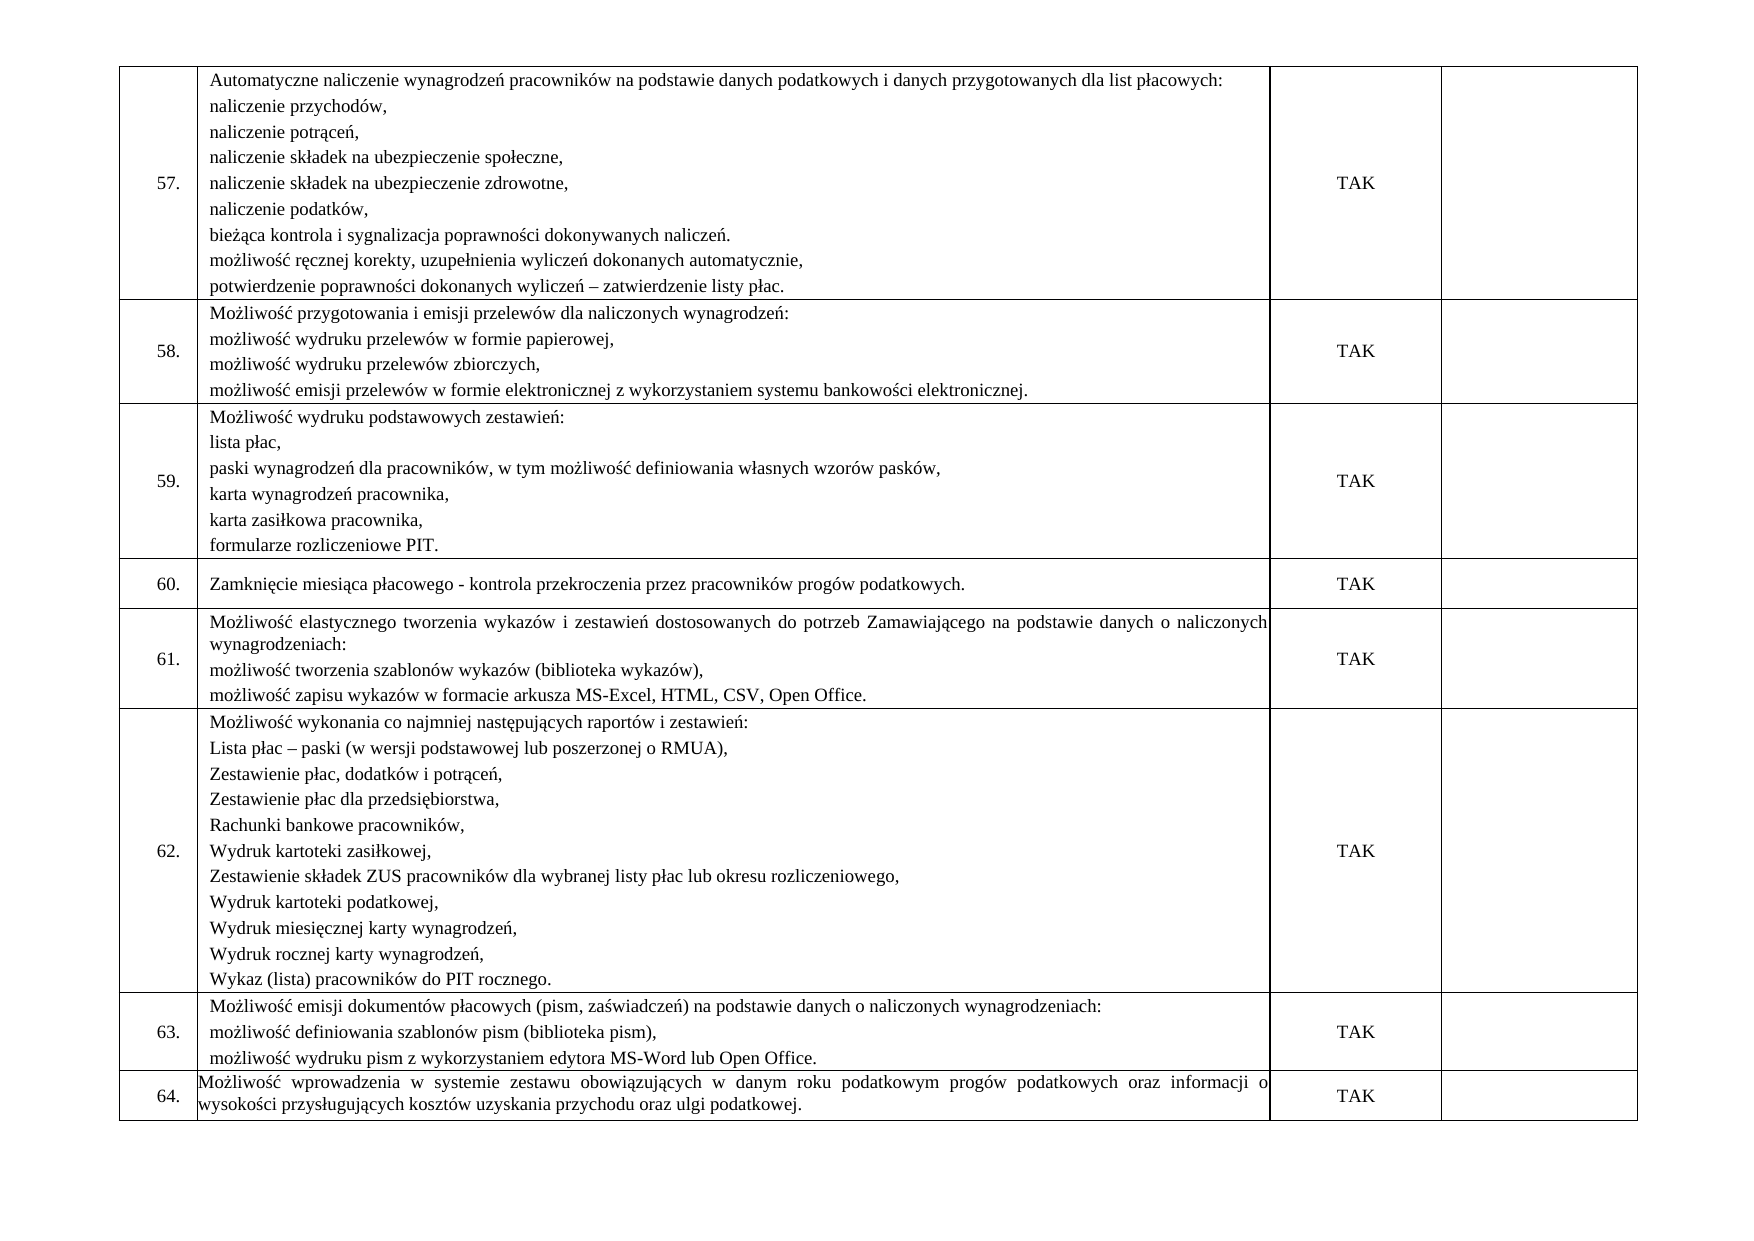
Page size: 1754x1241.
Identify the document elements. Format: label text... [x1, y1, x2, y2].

table_cell Automatyczne naliczenie wynagrodzeń pracowników na podstawie danych podatkowych i danych przygotowanych dla list płacowych: naliczenie przychodów, naliczenie potrąceń, naliczenie składek na ubezpieczenie społeczne, naliczenie składek na ubezpieczenie zdrowotne, naliczenie podatków, bieżąca kontrola i sygnalizacja poprawności dokonywanych naliczeń. możliwość ręcznej korekty, uzupełnienia wyliczeń dokonanych automatycznie, potwierdzenie poprawności dokonanych wyliczeń – zatwierdzenie listy płac. [198, 67, 1269, 298]
table_cell TAK [1271, 67, 1441, 298]
table_cell Możliwość elastycznego tworzenia wykazów i zestawień dostosowanych do potrzeb Zamawiającego na podstawie danych o naliczonych wynagrodzeniach: możliwość tworzenia szablonów wykazów (biblioteka wykazów), możliwość zapisu wykazów w formacie arkusza MS-Excel, HTML, CSV, Open Office. [198, 609, 1269, 708]
table_cell [1442, 300, 1637, 402]
table_cell [1442, 609, 1637, 708]
table_cell [120, 300, 197, 402]
table_cell [1442, 67, 1637, 298]
table_cell [1442, 559, 1637, 608]
table_cell Możliwość wydruku podstawowych zestawień: lista płac, paski wynagrodzeń dla pracowników, w tym możliwość definiowania własnych wzorów pasków, karta wynagrodzeń pracownika, karta zasiłkowa pracownika, formularze rozliczeniowe PIT. [198, 404, 1269, 558]
table_cell [120, 709, 197, 992]
table_cell [1442, 709, 1637, 992]
table_cell TAK [1271, 709, 1441, 992]
table_cell [1442, 993, 1637, 1070]
table_cell Zamknięcie miesiąca płacowego - kontrola przekroczenia przez pracowników progów podatkowych. [198, 559, 1269, 608]
table_cell Możliwość wykonania co najmniej następujących raportów i zestawień: Lista płac – paski (w wersji podstawowej lub poszerzonej o RMUA), Zestawienie płac, dodatków i potrąceń, Zestawienie płac dla przedsiębiorstwa, Rachunki bankowe pracowników, Wydruk kartoteki zasiłkowej, Zestawienie składek ZUS pracowników dla wybranej listy płac lub okresu rozliczeniowego, Wydruk kartoteki podatkowej, Wydruk miesięcznej karty wynagrodzeń, Wydruk rocznej karty wynagrodzeń, Wykaz (lista) pracowników do PIT rocznego. [198, 709, 1269, 992]
table_cell [120, 609, 197, 708]
table_cell TAK [1271, 609, 1441, 708]
table_cell TAK [1271, 404, 1441, 558]
table_cell [120, 1071, 197, 1120]
table_cell TAK [1271, 1071, 1441, 1120]
table_cell [1442, 1071, 1637, 1120]
table_cell TAK [1271, 300, 1441, 402]
table_cell [120, 404, 197, 558]
table_cell TAK [1271, 993, 1441, 1070]
table_cell [120, 993, 197, 1070]
table_cell TAK [1271, 559, 1441, 608]
table_cell [120, 67, 197, 298]
table_cell Możliwość przygotowania i emisji przelewów dla naliczonych wynagrodzeń: możliwość wydruku przelewów w formie papierowej, możliwość wydruku przelewów zbiorczych, możliwość emisji przelewów w formie elektronicznej z wykorzystaniem systemu bankowości elektronicznej. [198, 300, 1269, 402]
table_cell Możliwość emisji dokumentów płacowych (pism, zaświadczeń) na podstawie danych o naliczonych wynagrodzeniach: możliwość definiowania szablonów pism (biblioteka pism), możliwość wydruku pism z wykorzystaniem edytora MS-Word lub Open Office. [198, 993, 1269, 1070]
table_cell [1442, 404, 1637, 558]
table_cell [120, 559, 197, 608]
table_cell Możliwość wprowadzenia w systemie zestawu obowiązujących w danym roku podatkowym progów podatkowych oraz informacji o wysokości przysługujących kosztów uzyskania przychodu oraz ulgi podatkowej. [198, 1071, 1269, 1120]
